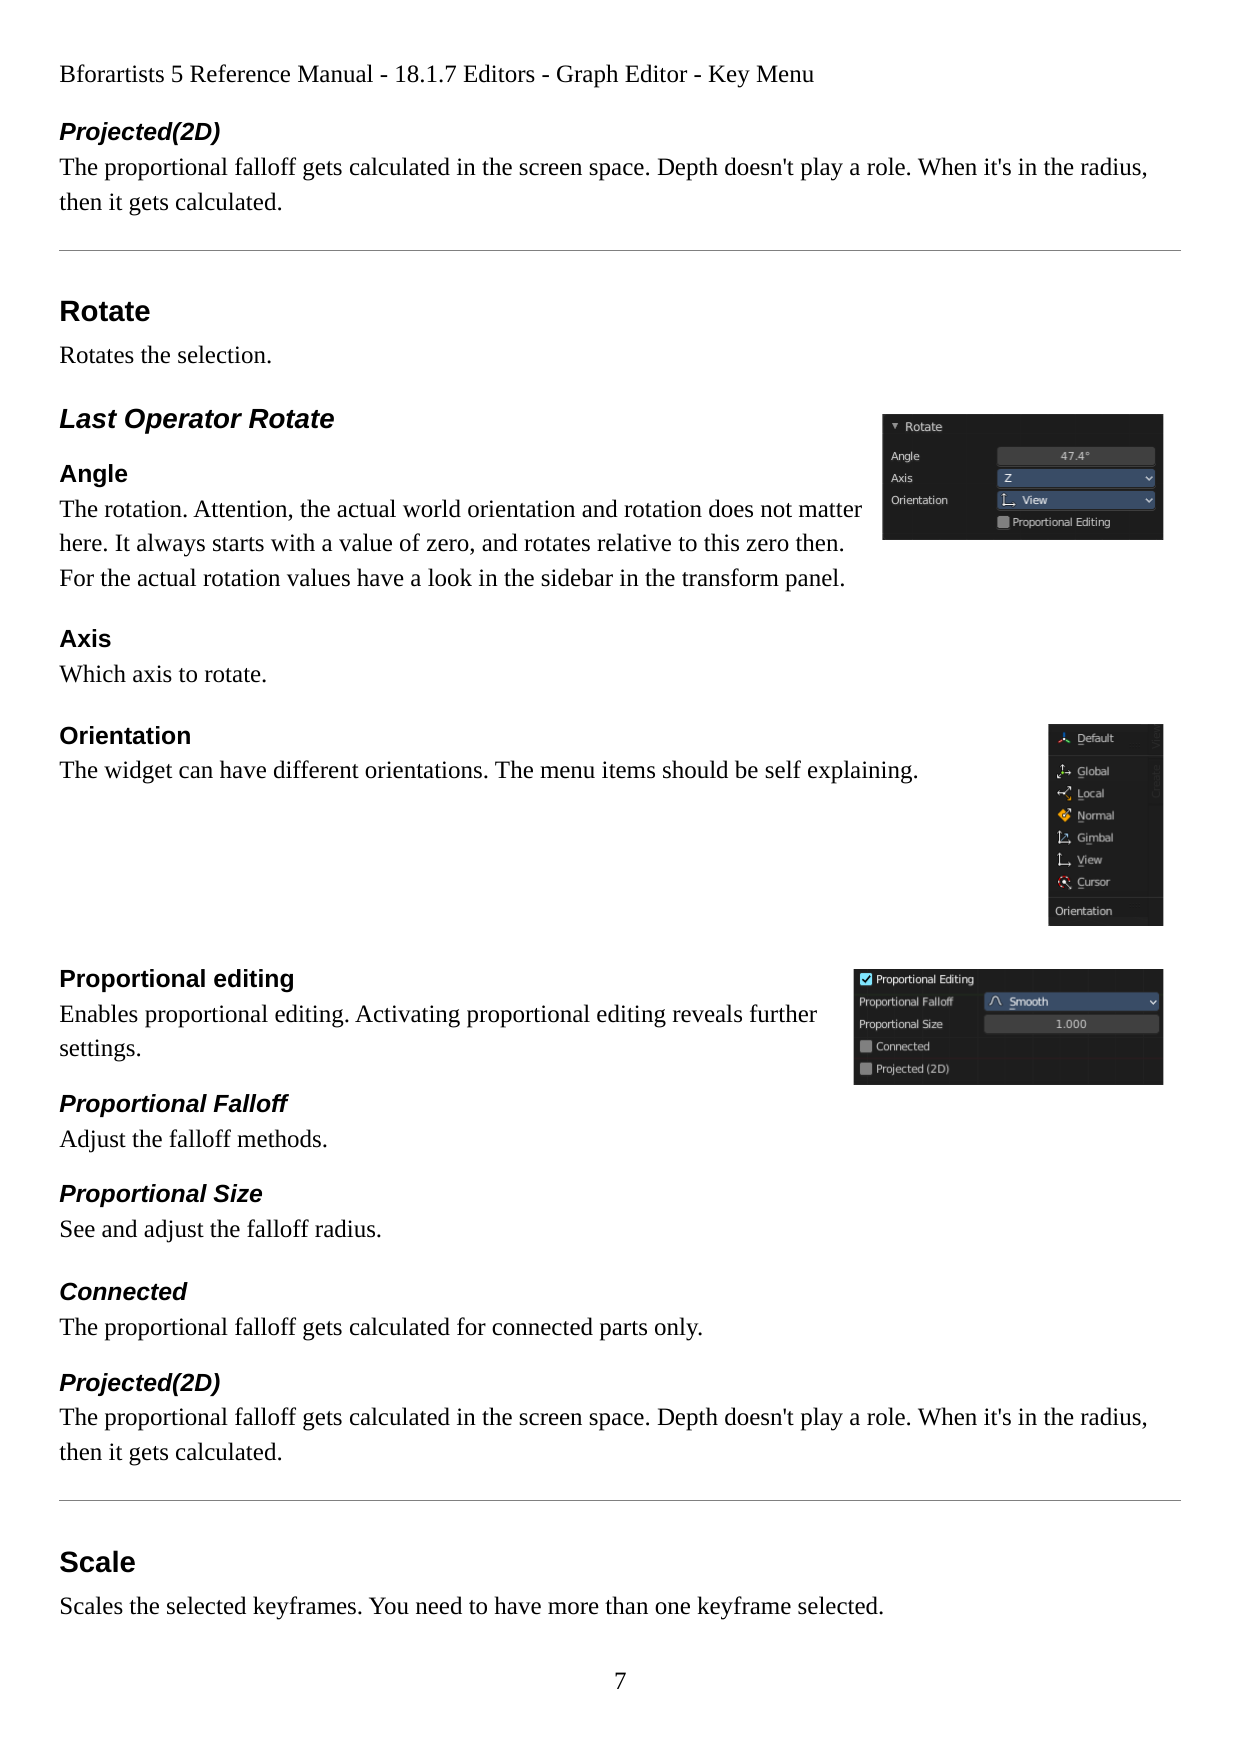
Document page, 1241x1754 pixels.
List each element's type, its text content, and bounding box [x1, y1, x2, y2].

subtitle Proportional Falloff [59, 1089, 1181, 1117]
text The proportional falloff gets calculated in the screen space. Depth doesn't play a role. When it's in the radius, then it gets calculated. [59, 152, 1181, 215]
subtitle Angle [59, 459, 882, 488]
subtitle [1164, 459, 1181, 488]
picture [1048, 724, 1164, 926]
text Scales the selected keyframes. You need to have more than one keyframe selected. [59, 1591, 1181, 1620]
text See and adjust the falloff radius. [59, 1214, 1181, 1242]
subtitle Scale [59, 1545, 1181, 1578]
text Adjust the falloff methods. [59, 1124, 1181, 1152]
subtitle Axis [59, 624, 1181, 653]
subtitle Projected(2D) [59, 1368, 1181, 1396]
text The rotation. Attention, the actual world orientation and rotation does not matter here. It always starts with a value of zero, and rotates relative to this zero then. For the actual rotation values have a look in the sidebar in the transform panel. [59, 494, 1181, 592]
subtitle Last Operator Rotate [59, 402, 1181, 434]
subtitle Connected [59, 1277, 1181, 1306]
subtitle Proportional editing [59, 964, 1181, 993]
picture [853, 969, 1164, 1085]
text Enables proportional editing. Activating proportional editing reveals further settings. [59, 999, 853, 1062]
subtitle Proportional Size [59, 1179, 1181, 1207]
subtitle Orientation [59, 721, 1181, 749]
text The widget can have different orientations. The menu items should be self explaining. [59, 756, 1048, 784]
text The proportional falloff gets calculated for connected parts only. [59, 1312, 1181, 1341]
picture [882, 414, 1164, 540]
text Rotates the selection. [59, 341, 1181, 369]
text Which axis to rotate. [59, 659, 1181, 688]
subtitle Projected(2D) [59, 117, 1181, 146]
text The proportional falloff gets calculated in the screen space. Depth doesn't play a role. When it's in the radius, then it gets calculated. [59, 1402, 1181, 1466]
subtitle Rotate [59, 294, 1181, 328]
